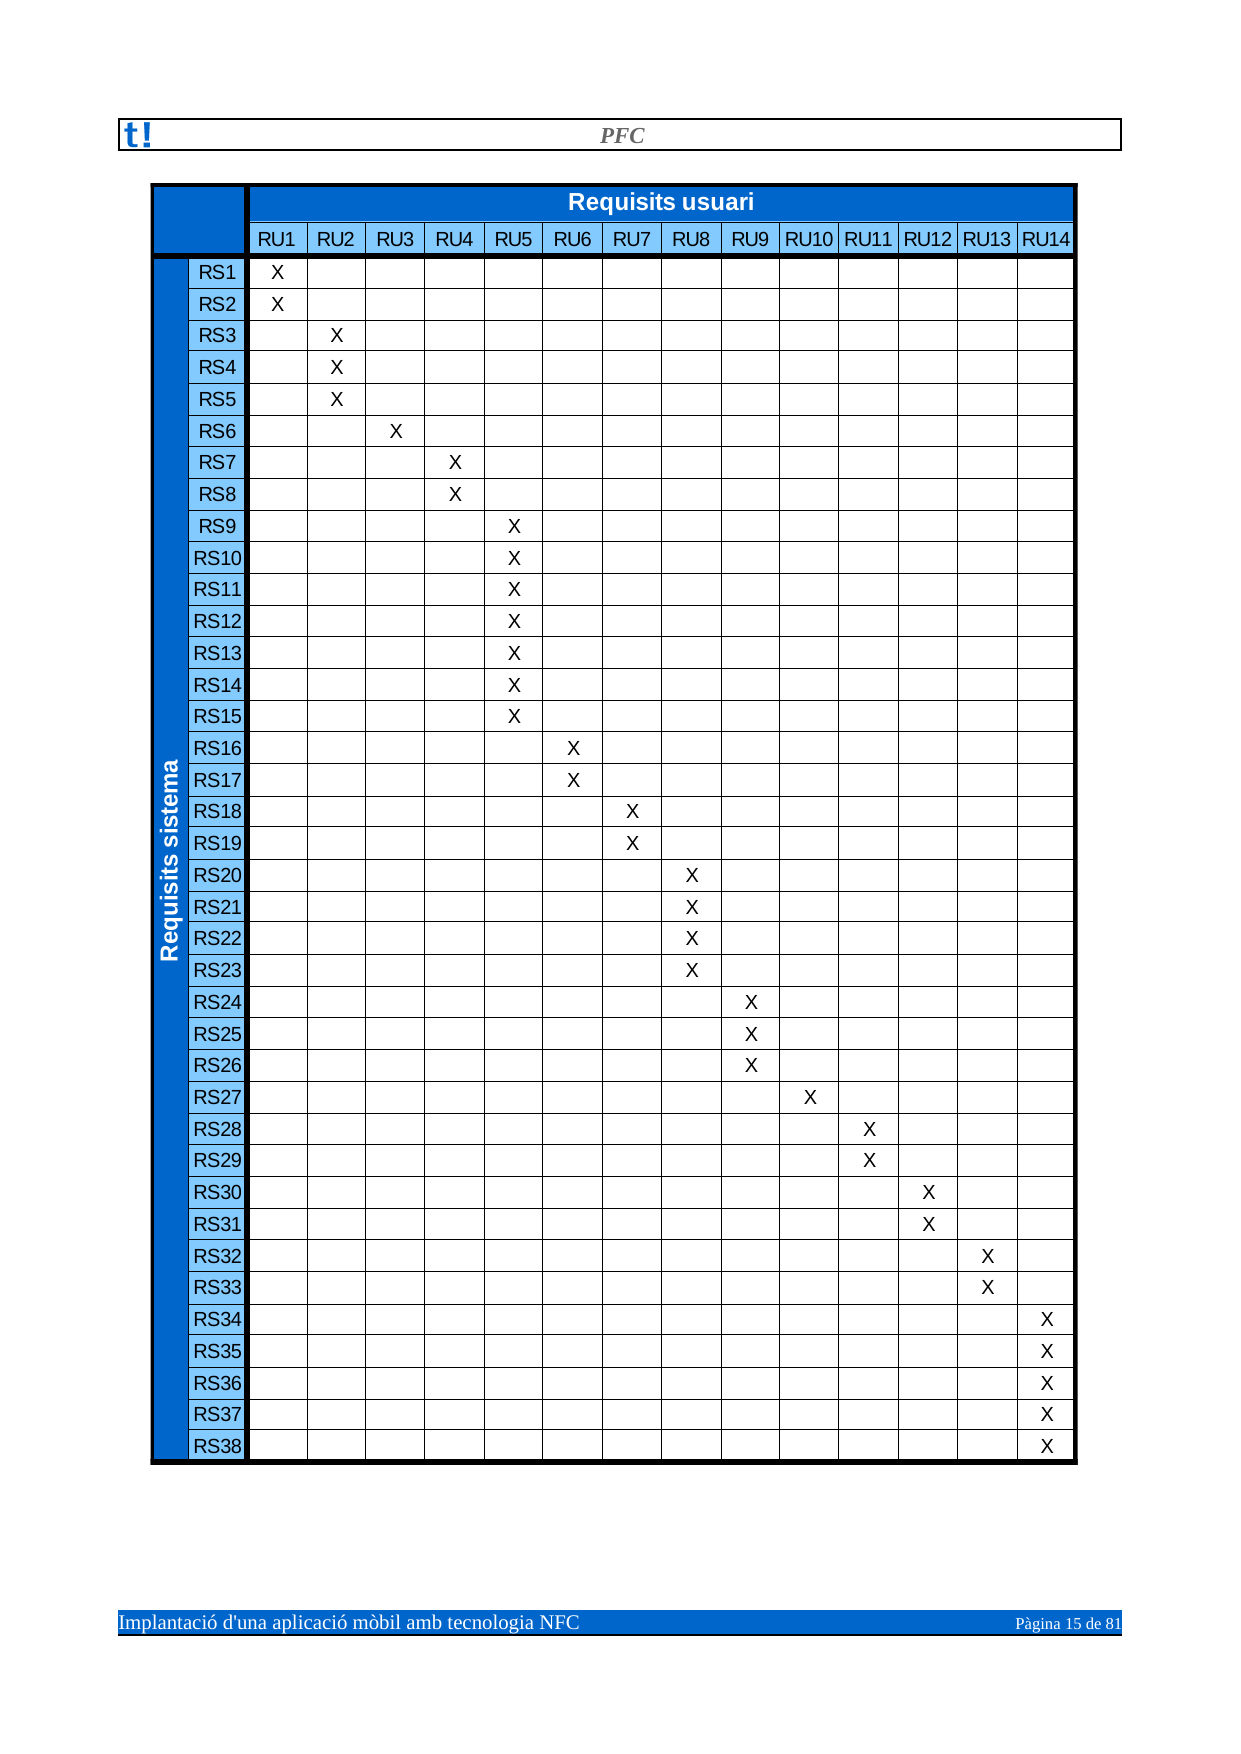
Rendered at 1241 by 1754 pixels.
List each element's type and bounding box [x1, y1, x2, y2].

picture [123, 121, 151, 148]
